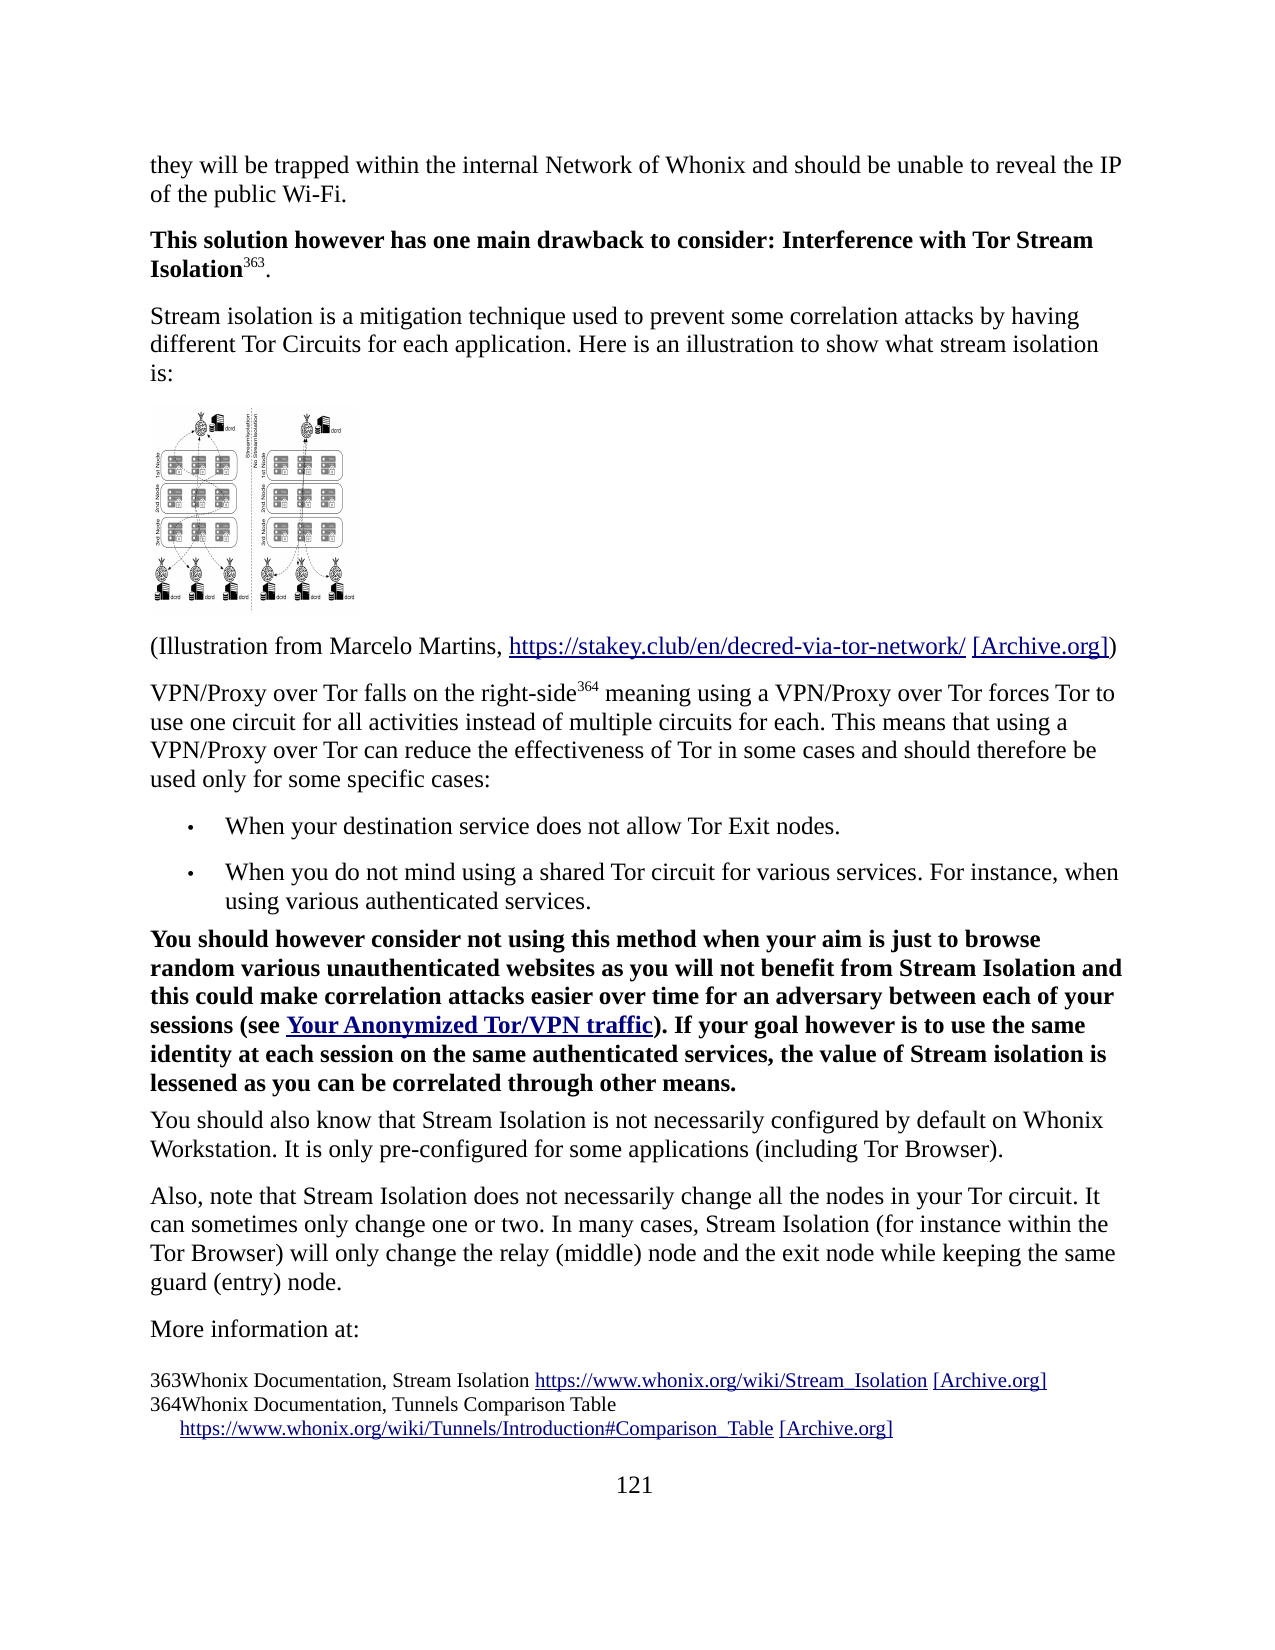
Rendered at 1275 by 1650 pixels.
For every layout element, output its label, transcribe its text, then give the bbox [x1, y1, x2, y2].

text Whonix Documentation, Tunnels Comparison Table https://www.whonix.org/wiki/Tunnels/Introduction#Comparison_Table [Archive.org] [150, 1392, 1125, 1440]
text they will be trapped within the internal Network of Whonix and should be unable to reveal the IP of the public Wi-Fi. [150, 150, 1125, 207]
text You should however consider not using this method when your aim is just to browse random various unauthenticated websites as you will not benefit from Stream Isolation and this could make correlation attacks easier over time for an adversary between each of your sessions (see Your Anonymized Tor/VPN traffic). If your goal however is to use the same identity at each session on the same authenticated services, the value of Stream isolation is lessened as you can be correlated through other means. [150, 924, 1125, 1096]
text More information at: [150, 1314, 1125, 1342]
text VPN/Proxy over Tor falls on the right-side meaning using a VPN/Proxy over Tor forces Tor to use one circuit for all activities instead of multiple circuits for each. This means that using a VPN/Proxy over Tor can reduce the effectiveness of Tor in some cases and should therefore be used only for some specific cases: [150, 678, 1125, 793]
text You should also know that Stream Isolation is not necessarily configured by default on Whonix Workstation. It is only pre-configured for some applications (including Tor Browser). [150, 1105, 1125, 1163]
picture [150, 405, 359, 614]
text (Illustration from Marcelo Martins, https://stakey.club/en/decred-via-tor-network/ [Archive.org]) [150, 631, 1125, 660]
text Stream isolation is a mitigation technique used to prevent some correlation attacks by having different Tor Circuits for each application. Here is an illustration to show what stream isolation is: [150, 301, 1125, 387]
list When you do not mind using a shared Tor circuit for various services. For instance, when using various authenticated services. [187, 857, 1125, 915]
text This solution however has one main drawback to consider: Interference with Tor Stream Isolation. [150, 225, 1125, 283]
text Also, note that Stream Isolation does not necessarily change all the nodes in your Tor circuit. It can sometimes only change one or two. In many cases, Stream Isolation (for instance within the Tor Browser) will only change the relay (middle) node and the exit node while keeping the same guard (entry) node. [150, 1181, 1125, 1296]
list When your destination service does not allow Tor Exit nodes. [187, 811, 1125, 839]
text Whonix Documentation, Stream Isolation https://www.whonix.org/wiki/Stream_Isolation [Archive.org] [150, 1368, 1125, 1392]
